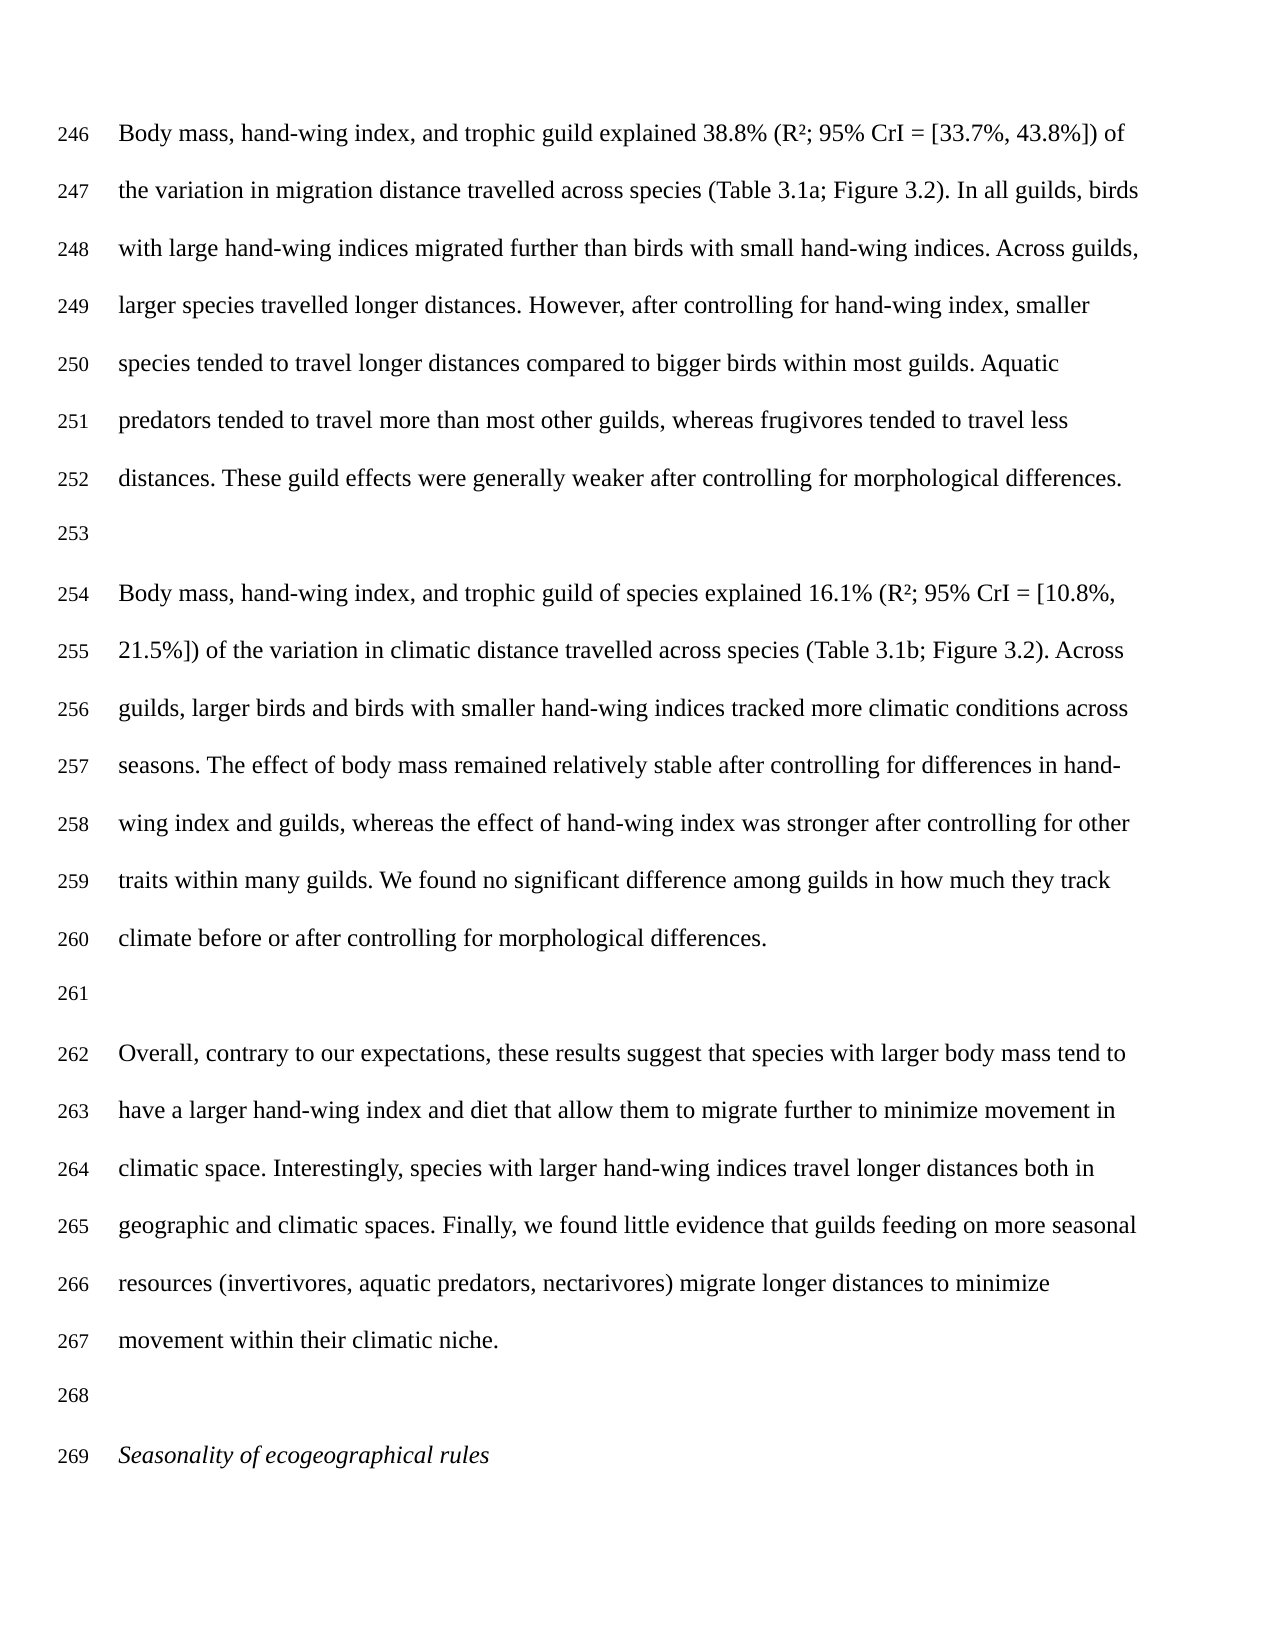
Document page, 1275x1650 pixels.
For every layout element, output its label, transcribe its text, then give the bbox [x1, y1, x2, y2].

text Body mass, hand-wing index, and trophic guild of species explained 16.1% (R²; 95% CrI = [10.8%, 21.5%]) of the variation in climatic distance travelled across species (Table 3.1b; Figure 3.2). Across guilds, larger birds and birds with smaller hand-wing indices tracked more climatic conditions across seasons. The effect of body mass remained relatively stable after controlling for differences in hand-wing index and guilds, whereas the effect of hand-wing index was stronger after controlling for other traits within many guilds. We found no significant difference among guilds in how much they track climate before or after controlling for morphological differences. [118, 578, 1157, 952]
text Seasonality of ecogeographical rules [118, 1441, 1157, 1469]
text Overall, contrary to our expectations, these results suggest that species with larger body mass tend to have a larger hand-wing index and diet that allow them to migrate further to minimize movement in climatic space. Interestingly, species with larger hand-wing indices travel longer distances both in geographic and climatic spaces. Finally, we found little evidence that guilds feeding on more seasonal resources (invertivores, aquatic predators, nectarivores) migrate longer distances to minimize movement within their climatic niche. [118, 1038, 1157, 1354]
text Body mass, hand-wing index, and trophic guild explained 38.8% (R²; 95% CrI = [33.7%, 43.8%]) of the variation in migration distance travelled across species (Table 3.1a; Figure 3.2). In all guilds, birds with large hand-wing indices migrated further than birds with small hand-wing indices. Across guilds, larger species travelled longer distances. However, after controlling for hand-wing index, smaller species tended to travel longer distances compared to bigger birds within most guilds. Aquatic predators tended to travel more than most other guilds, whereas frugivores tended to travel less distances. These guild effects were generally weaker after controlling for morphological differences. [118, 118, 1157, 492]
